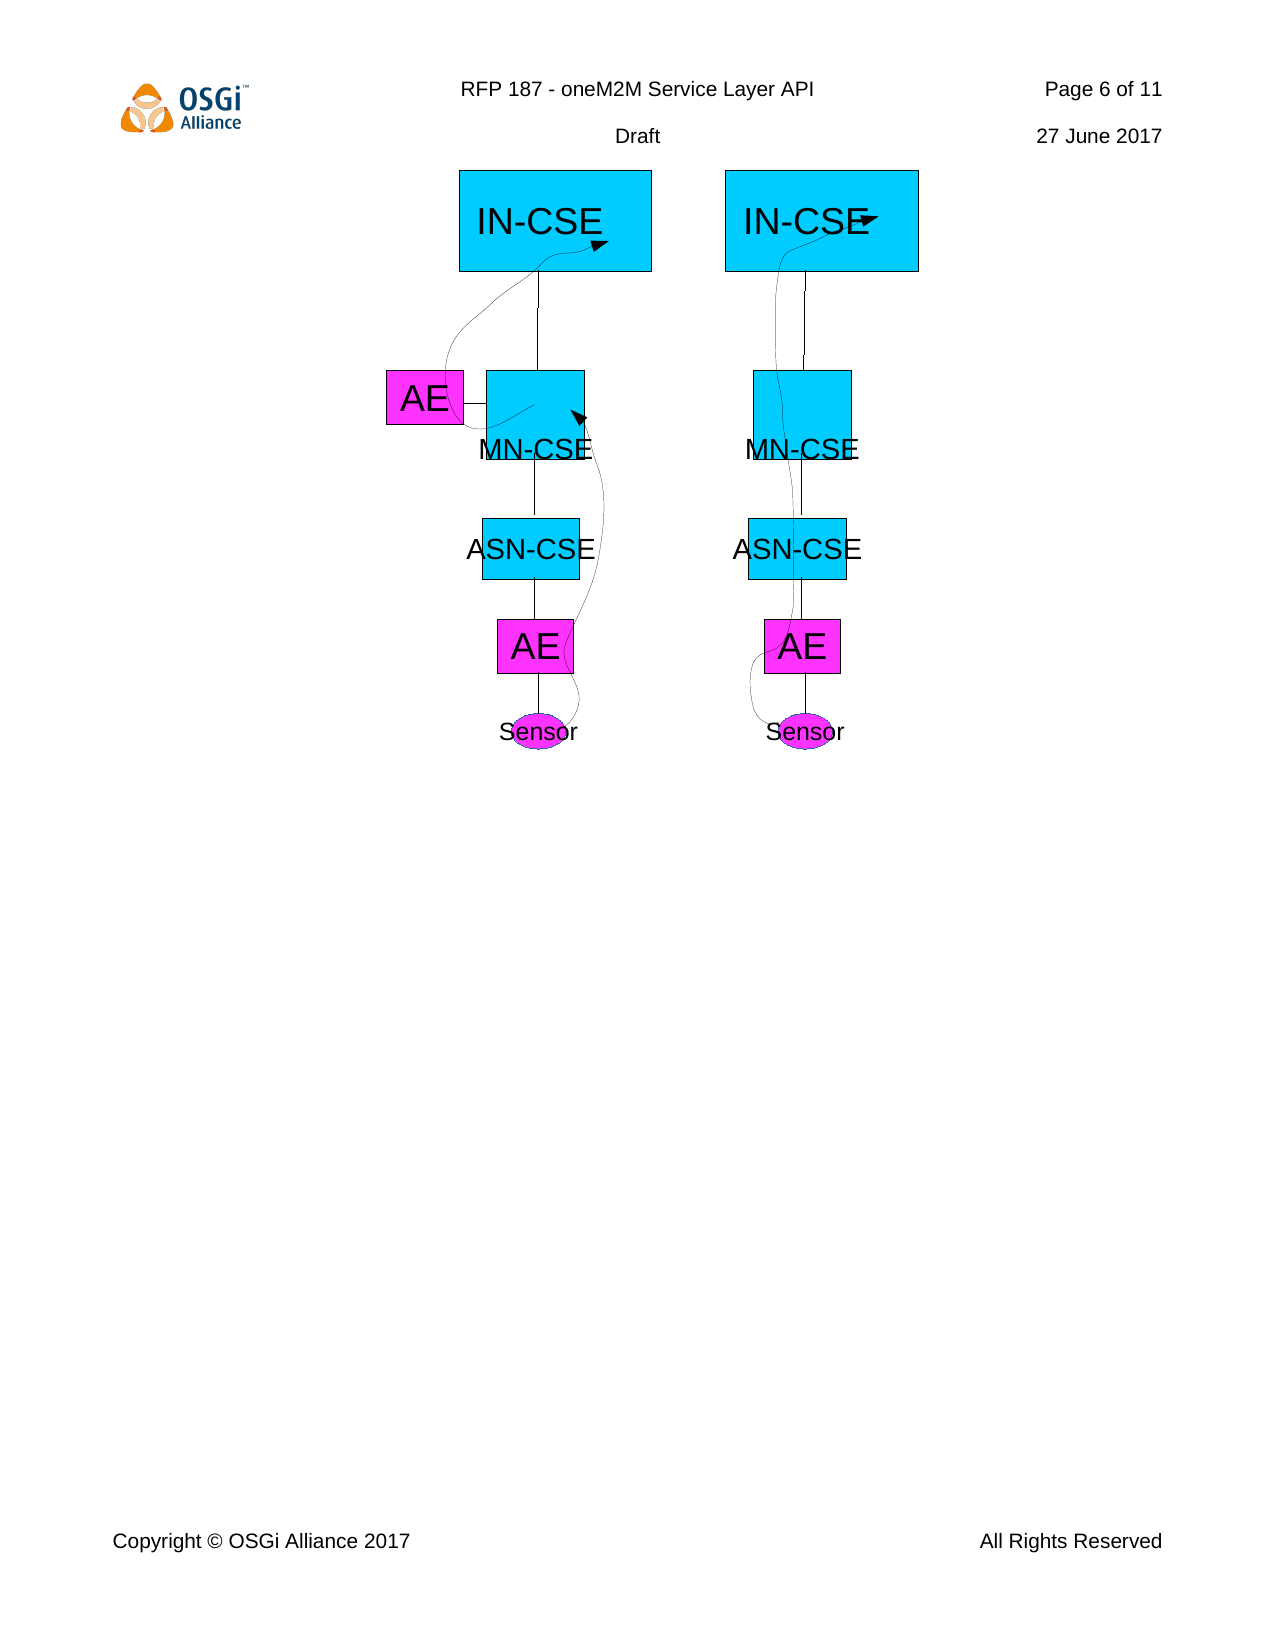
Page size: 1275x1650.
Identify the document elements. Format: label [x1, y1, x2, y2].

picture [113, 76, 257, 140]
